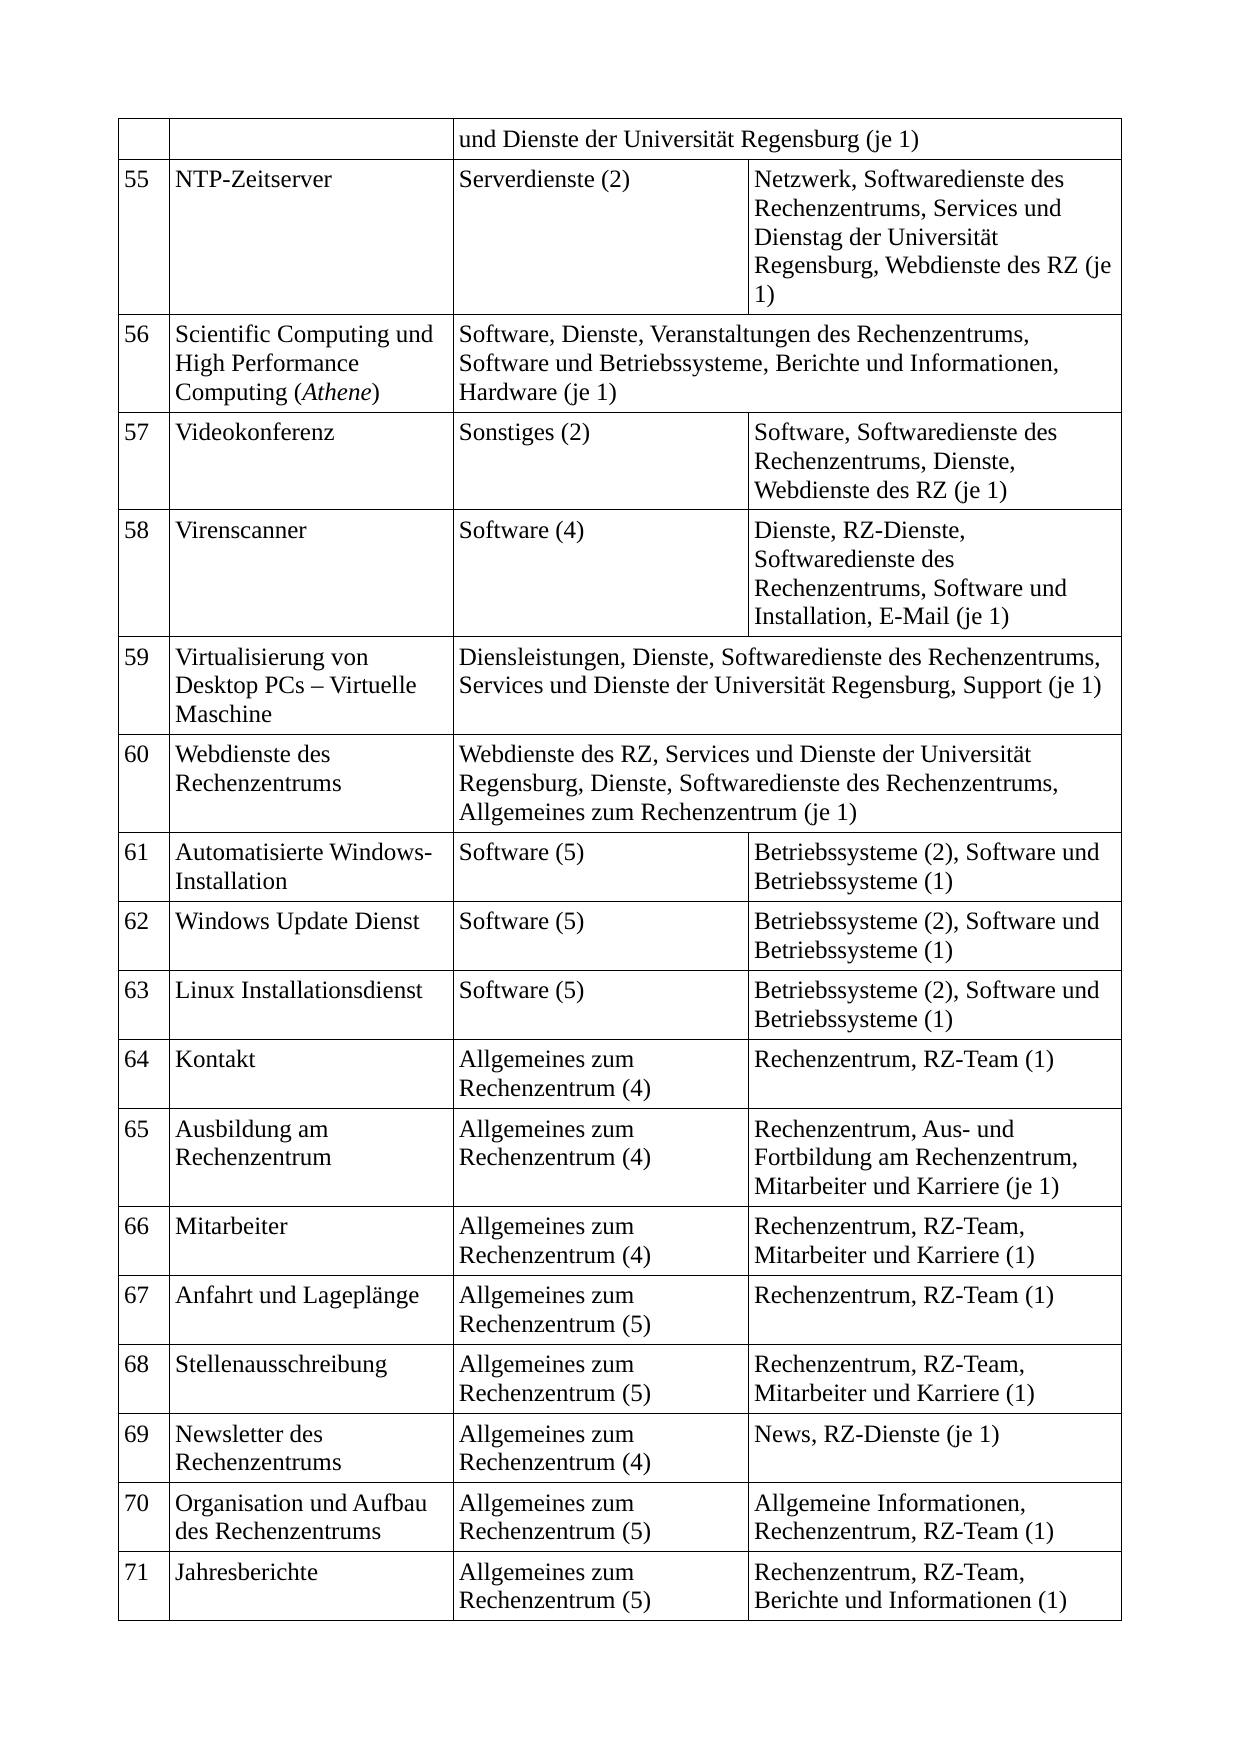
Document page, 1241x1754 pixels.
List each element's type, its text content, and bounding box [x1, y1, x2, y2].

table_cell 67 [119, 1276, 169, 1344]
table_cell Scientific Computing und High Performance Computing (Athene) [170, 315, 453, 412]
table_cell Webdienste des RZ, Services und Dienste der Universität Regensburg, Dienste, Softwaredienste des Rechenzentrums, Allgemeines zum Rechenzentrum (je 1) [454, 735, 1121, 832]
table_cell Rechenzentrum, RZ-Team, Mitarbeiter und Karriere (1) [749, 1345, 1121, 1413]
table_cell 68 [119, 1345, 169, 1413]
table_cell Dienste, RZ-Dienste, Softwaredienste des Rechenzentrums, Software und Installation, E-Mail (je 1) [749, 510, 1121, 636]
table_cell Sonstiges (2) [454, 413, 748, 509]
table_cell News, RZ-Dienste (je 1) [749, 1414, 1121, 1482]
table_cell Videokonferenz [170, 413, 453, 509]
table_cell Software, Softwaredienste des Rechenzentrums, Dienste, Webdienste des RZ (je 1) [749, 413, 1121, 509]
table_cell Linux Installationsdienst [170, 971, 453, 1039]
table_cell Rechenzentrum, RZ-Team, Mitarbeiter und Karriere (1) [749, 1207, 1121, 1275]
table_cell Allgemeines zum Rechenzentrum (5) [454, 1345, 748, 1413]
table_cell [119, 119, 169, 158]
table_cell NTP-Zeitserver [170, 160, 453, 314]
table_cell Diensleistungen, Dienste, Softwaredienste des Rechenzentrums, Services und Dienste der Universität Regensburg, Support (je 1) [454, 637, 1121, 734]
table_cell Rechenzentrum, RZ-Team (1) [749, 1276, 1121, 1344]
table_cell 71 [119, 1552, 169, 1620]
table_cell Allgemeines zum Rechenzentrum (4) [454, 1414, 748, 1482]
table_cell 60 [119, 735, 169, 832]
table_cell Stellenausschreibung [170, 1345, 453, 1413]
table_cell Virenscanner [170, 510, 453, 636]
table_cell Allgemeines zum Rechenzentrum (4) [454, 1109, 748, 1206]
table_cell Anfahrt und Lageplänge [170, 1276, 453, 1344]
table_cell Rechenzentrum, RZ-Team (1) [749, 1040, 1121, 1108]
table_cell Virtualisierung von Desktop PCs – Virtuelle Maschine [170, 637, 453, 734]
table_cell Allgemeines zum Rechenzentrum (4) [454, 1040, 748, 1108]
table_cell 56 [119, 315, 169, 412]
table_cell Software (5) [454, 902, 748, 970]
table_cell und Dienste der Universität Regensburg (je 1) [454, 119, 1121, 158]
table_cell Software, Dienste, Veranstaltungen des Rechenzentrums, Software und Betriebssysteme, Berichte und Informationen, Hardware (je 1) [454, 315, 1121, 412]
table_cell 69 [119, 1414, 169, 1482]
table_cell Software (4) [454, 510, 748, 636]
table_cell Betriebssysteme (2), Software und Betriebssysteme (1) [749, 902, 1121, 970]
table_cell 70 [119, 1483, 169, 1551]
table_cell 61 [119, 833, 169, 901]
table_cell Betriebssysteme (2), Software und Betriebssysteme (1) [749, 971, 1121, 1039]
table_cell Allgemeines zum Rechenzentrum (5) [454, 1276, 748, 1344]
table_cell Ausbildung am Rechenzentrum [170, 1109, 453, 1206]
table_cell 55 [119, 160, 169, 314]
table_cell [170, 119, 453, 158]
table_cell 65 [119, 1109, 169, 1206]
table_cell Organisation und Aufbau des Rechenzentrums [170, 1483, 453, 1551]
table_cell Betriebssysteme (2), Software und Betriebssysteme (1) [749, 833, 1121, 901]
table_cell 58 [119, 510, 169, 636]
table_cell 64 [119, 1040, 169, 1108]
table_cell Windows Update Dienst [170, 902, 453, 970]
table_cell Software (5) [454, 971, 748, 1039]
table_cell 66 [119, 1207, 169, 1275]
table_cell Allgemeines zum Rechenzentrum (4) [454, 1207, 748, 1275]
table_cell 63 [119, 971, 169, 1039]
table_cell Serverdienste (2) [454, 160, 748, 314]
table_cell Rechenzentrum, RZ-Team, Berichte und Informationen (1) [749, 1552, 1121, 1620]
table_cell 59 [119, 637, 169, 734]
table_cell 57 [119, 413, 169, 509]
table_cell Rechenzentrum, Aus- und Fortbildung am Rechenzentrum, Mitarbeiter und Karriere (je 1) [749, 1109, 1121, 1206]
table_cell 62 [119, 902, 169, 970]
table_cell Netzwerk, Softwaredienste des Rechenzentrums, Services und Dienstag der Universität Regensburg, Webdienste des RZ (je 1) [749, 160, 1121, 314]
table_cell Webdienste des Rechenzentrums [170, 735, 453, 832]
table_cell Allgemeines zum Rechenzentrum (5) [454, 1483, 748, 1551]
table_cell Automatisierte Windows-Installation [170, 833, 453, 901]
table_cell Kontakt [170, 1040, 453, 1108]
table_cell Allgemeines zum Rechenzentrum (5) [454, 1552, 748, 1620]
table_cell Newsletter des Rechenzentrums [170, 1414, 453, 1482]
table_cell Software (5) [454, 833, 748, 901]
table_cell Allgemeine Informationen, Rechenzentrum, RZ-Team (1) [749, 1483, 1121, 1551]
table_cell Mitarbeiter [170, 1207, 453, 1275]
table_cell Jahresberichte [170, 1552, 453, 1620]
